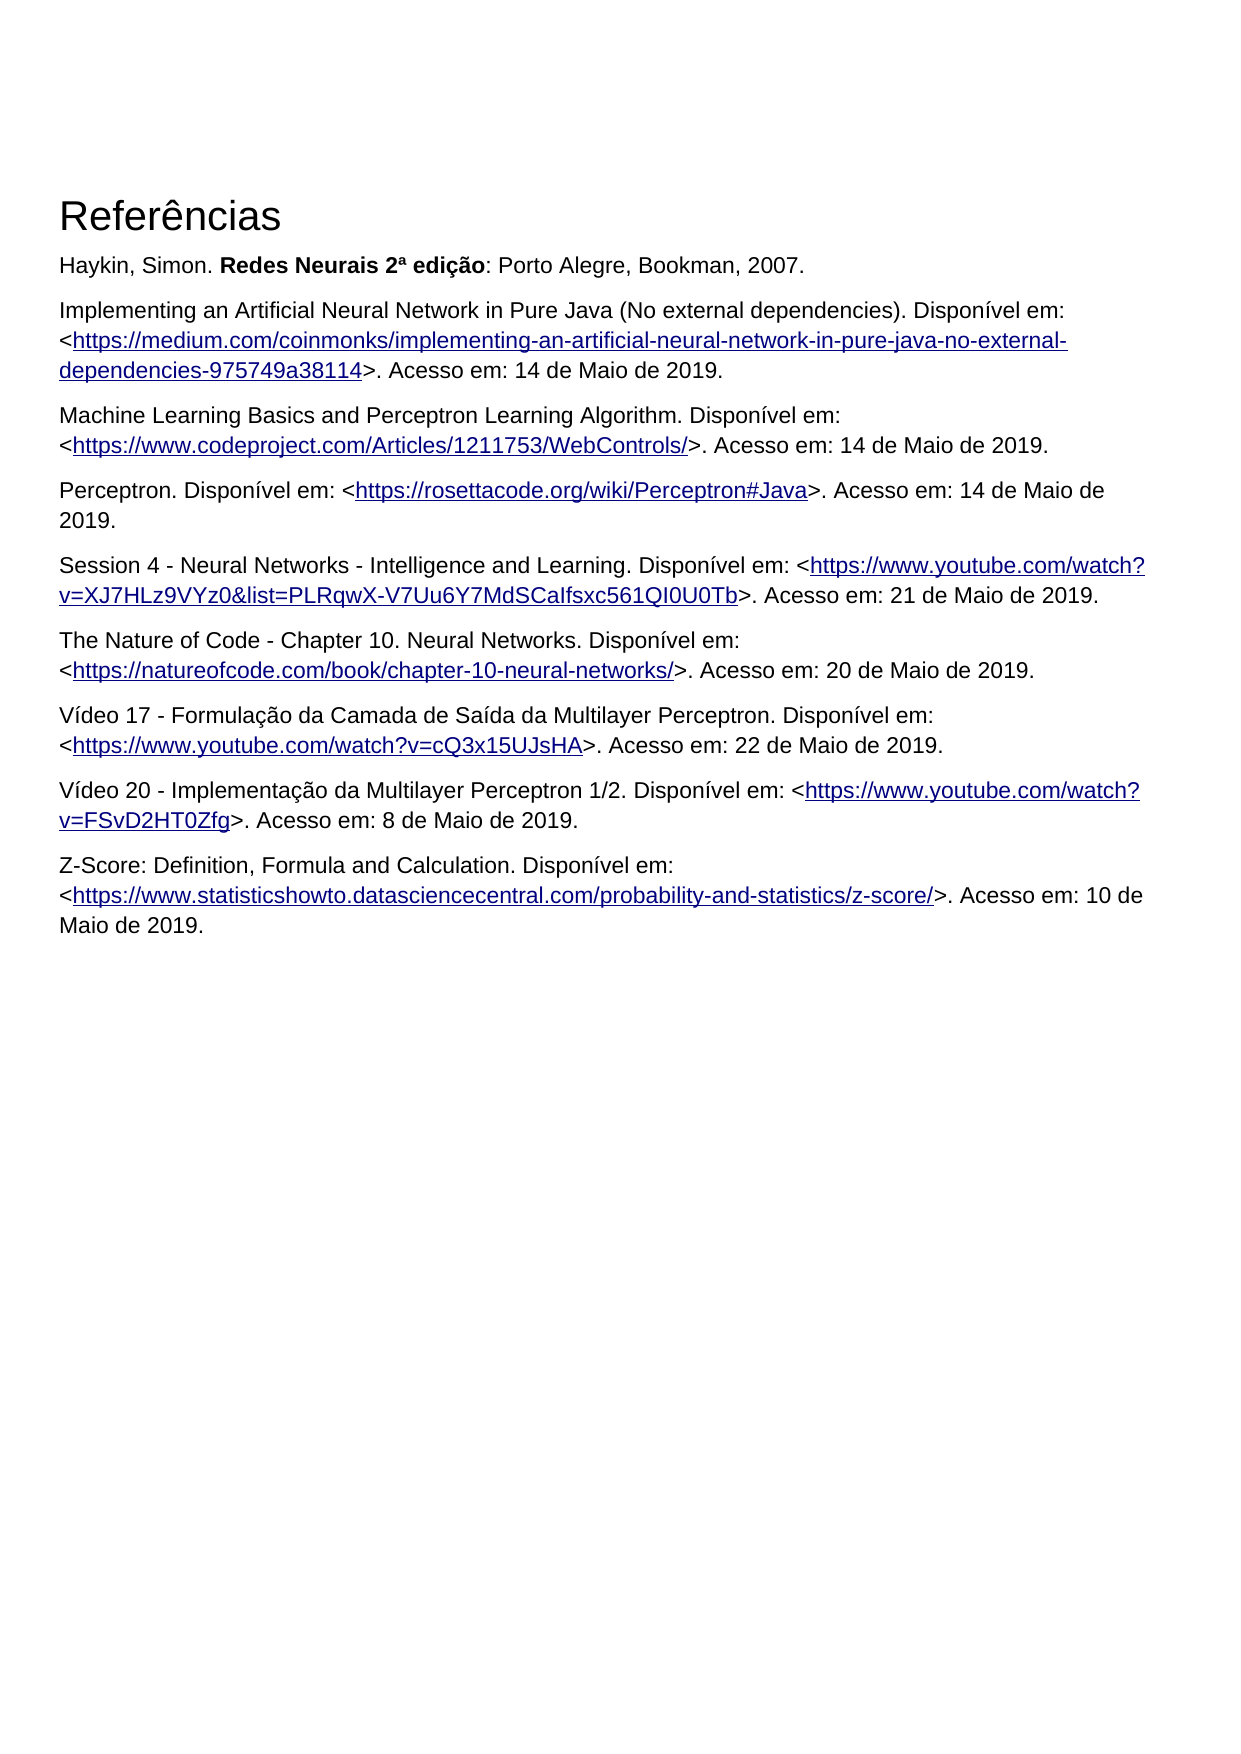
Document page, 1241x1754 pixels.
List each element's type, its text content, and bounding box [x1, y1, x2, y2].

text Implementing an Artificial Neural Network in Pure Java (No external dependencies). Disponível em: <https://medium.com/coinmonks/implementing-an-artificial-neural-network-in-pure-java-no-external-dependencies-975749a38114>. Acesso em: 14 de Maio de 2019. [59, 297, 1153, 384]
text Vídeo 20 - Implementação da Multilayer Perceptron 1/2. Disponível em: <https://www.youtube.com/watch?v=FSvD2HT0Zfg>. Acesso em: 8 de Maio de 2019. [59, 777, 1153, 834]
text Haykin, Simon. Redes Neurais 2ª edição: Porto Alegre, Bookman, 2007. [59, 252, 1153, 278]
text Session 4 - Neural Networks - Intelligence and Learning. Disponível em: <https://www.youtube.com/watch?v=XJ7HLz9VYz0&list=PLRqwX-V7Uu6Y7MdSCaIfsxc561QI0U0Tb>. Acesso em: 21 de Maio de 2019. [59, 552, 1153, 609]
text Machine Learning Basics and Perceptron Learning Algorithm. Disponível em: <https://www.codeproject.com/Articles/1211753/WebControls/>. Acesso em: 14 de Maio de 2019. [59, 402, 1153, 459]
text Z-Score: Definition, Formula and Calculation. Disponível em: <https://www.statisticshowto.datasciencecentral.com/probability-and-statistics/z-score/>. Acesso em: 10 de Maio de 2019. [59, 852, 1153, 939]
text Vídeo 17 - Formulação da Camada de Saída da Multilayer Perceptron. Disponível em: <https://www.youtube.com/watch?v=cQ3x15UJsHA>. Acesso em: 22 de Maio de 2019. [59, 702, 1153, 759]
text The Nature of Code - Chapter 10. Neural Networks. Disponível em: <https://natureofcode.com/book/chapter-10-neural-networks/>. Acesso em: 20 de Maio de 2019. [59, 627, 1153, 684]
subtitle Referências [59, 192, 1153, 239]
text Perceptron. Disponível em: <https://rosettacode.org/wiki/Perceptron#Java>. Acesso em: 14 de Maio de 2019. [59, 477, 1153, 534]
